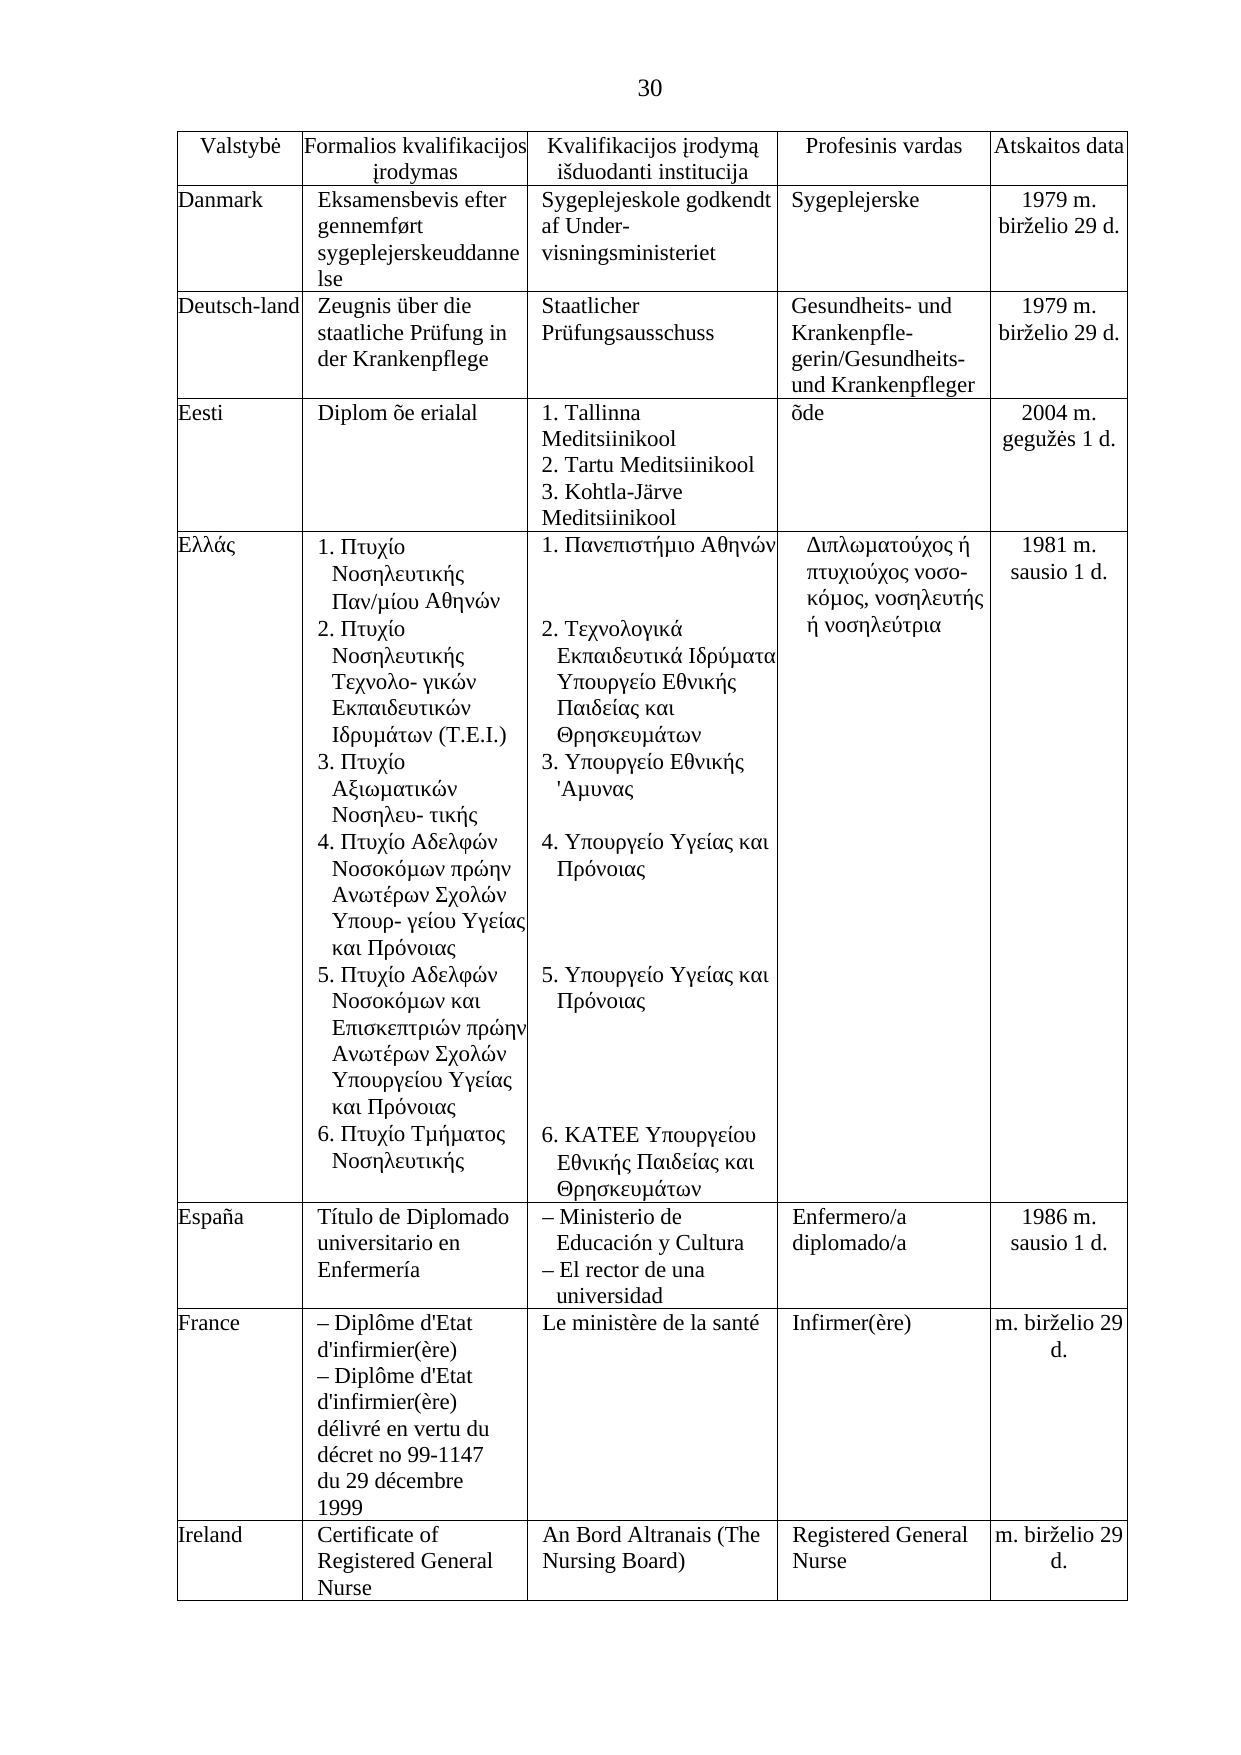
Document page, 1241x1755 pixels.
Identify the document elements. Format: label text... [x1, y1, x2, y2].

table_cell 1981 m. sausio 1 d. [991, 532, 1127, 1202]
table_cell Título de Diplomado universitario en Enfermería [303, 1203, 527, 1308]
table_cell Ελλάς [178, 532, 302, 1202]
table_cell 6. ΚΑΤΕΕ Υπουργείου Εθνικής Παιδείας και Θρησκευµάτων [528, 1119, 777, 1202]
table_cell Sygeplejerske [778, 186, 990, 291]
table_cell 5. Υπουργείο Υγείας και Πρόνοιας [528, 960, 777, 1119]
table_cell Le ministère de la santé [528, 1309, 777, 1520]
table_cell m. birželio 29 d. [991, 1309, 1127, 1520]
table_cell Eesti [178, 399, 302, 531]
table_cell 2004 m. gegužės 1 d. [991, 399, 1127, 531]
table_cell 3. Πτυχίο Αξιωµατικών Νοσηλευ- τικής [303, 747, 527, 827]
table_cell 3. Υπουργείο Εθνικής 'Αµυνας [528, 747, 777, 827]
table_cell 1979 m. birželio 29 d. [991, 292, 1127, 398]
table_cell 4. Υπουργείο Υγείας και Πρόνοιας [528, 827, 777, 960]
table_cell Zeugnis über die staatliche Prüfung in der Krankenpflege [303, 292, 527, 398]
table_cell – Ministerio de Educación y Cultura – El rector de una universidad [528, 1203, 777, 1308]
table_cell 1. Πανεπιστήµιο Αθηνών [528, 532, 777, 614]
table_cell 1979 m. birželio 29 d. [991, 186, 1127, 291]
table_cell Eksamensbevis efter gennemført sygeplejerskeuddannelse [303, 186, 527, 291]
table_cell 2. Τεχνολογικά Εκπαιδευτικά Ιδρύµατα Υπουργείο Εθνικής Παιδείας και Θρησκευµάτων [528, 614, 777, 747]
table_cell Sygeplejeskole godkendt af Under- visningsministeriet [528, 186, 777, 291]
table_cell Certificate of Registered General Nurse [303, 1521, 527, 1600]
table_cell An Bord Altranais (The Nursing Board) [528, 1521, 777, 1600]
table_cell Danmark [178, 186, 302, 291]
table_cell 1. Πτυχίο Νοσηλευτικής Παν/µίου Αθηνών [303, 532, 527, 614]
table_header Formalios kvalifikacijos įrodymas [303, 132, 527, 185]
table_cell õde [778, 399, 990, 531]
table_cell 4. Πτυχίο Αδελφών Νοσοκόµων πρώην Ανωτέρων Σχολών Υπουρ- γείου Υγείας και Πρόνοιας [303, 827, 527, 960]
table_cell 1. Tallinna Meditsiinikool 2. Tartu Meditsiinikool 3. Kohtla-Järve Meditsiinikool [528, 399, 777, 531]
table_header Profesinis vardas [778, 132, 990, 185]
table_cell – Diplôme d'Etat d'infirmier(ère) – Diplôme d'Etat d'infirmier(ère) délivré en vertu du décret no 99-1147 du 29 décembre 1999 [303, 1309, 527, 1520]
table_cell Staatlicher Prüfungsausschuss [528, 292, 777, 398]
table_cell France [178, 1309, 302, 1520]
table_cell Enfermero/a diplomado/a [778, 1203, 990, 1308]
table_header Valstybė [178, 132, 302, 185]
table_cell ∆ιπλωµατούχος ή πτυχιούχος νοσο- κόµος, νοσηλευτής ή νοσηλεύτρια [778, 532, 990, 1202]
table_cell m. birželio 29 d. [991, 1521, 1127, 1600]
table_cell 2. Πτυχίο Νοσηλευτικής Τεχνολο- γικών Εκπαιδευτικών Ιδρυµάτων (Τ.Ε.Ι.) [303, 614, 527, 747]
table_cell España [178, 1203, 302, 1308]
table_cell Infirmer(ère) [778, 1309, 990, 1520]
table_cell Gesundheits- und Krankenpfle- gerin/Gesundheits- und Krankenpfleger [778, 292, 990, 398]
table_cell 1986 m. sausio 1 d. [991, 1203, 1127, 1308]
table_header Atskaitos data [991, 132, 1127, 185]
table_cell 5. Πτυχίο Αδελφών Νοσοκόµων και Επισκεπτριών πρώην Ανωτέρων Σχολών Υπουργείου Υγείας και Πρόνοιας [303, 960, 527, 1119]
table_cell Ireland [178, 1521, 302, 1600]
table_header Kvalifikacijos įrodymą išduodanti institucija [528, 132, 777, 185]
table_cell Deutsch-land [178, 292, 302, 398]
table_cell Diplom õe erialal [303, 399, 527, 531]
table_cell Registered General Nurse [778, 1521, 990, 1600]
table_cell 6. Πτυχίο Τµήµατος Νοσηλευτικής [303, 1119, 527, 1202]
